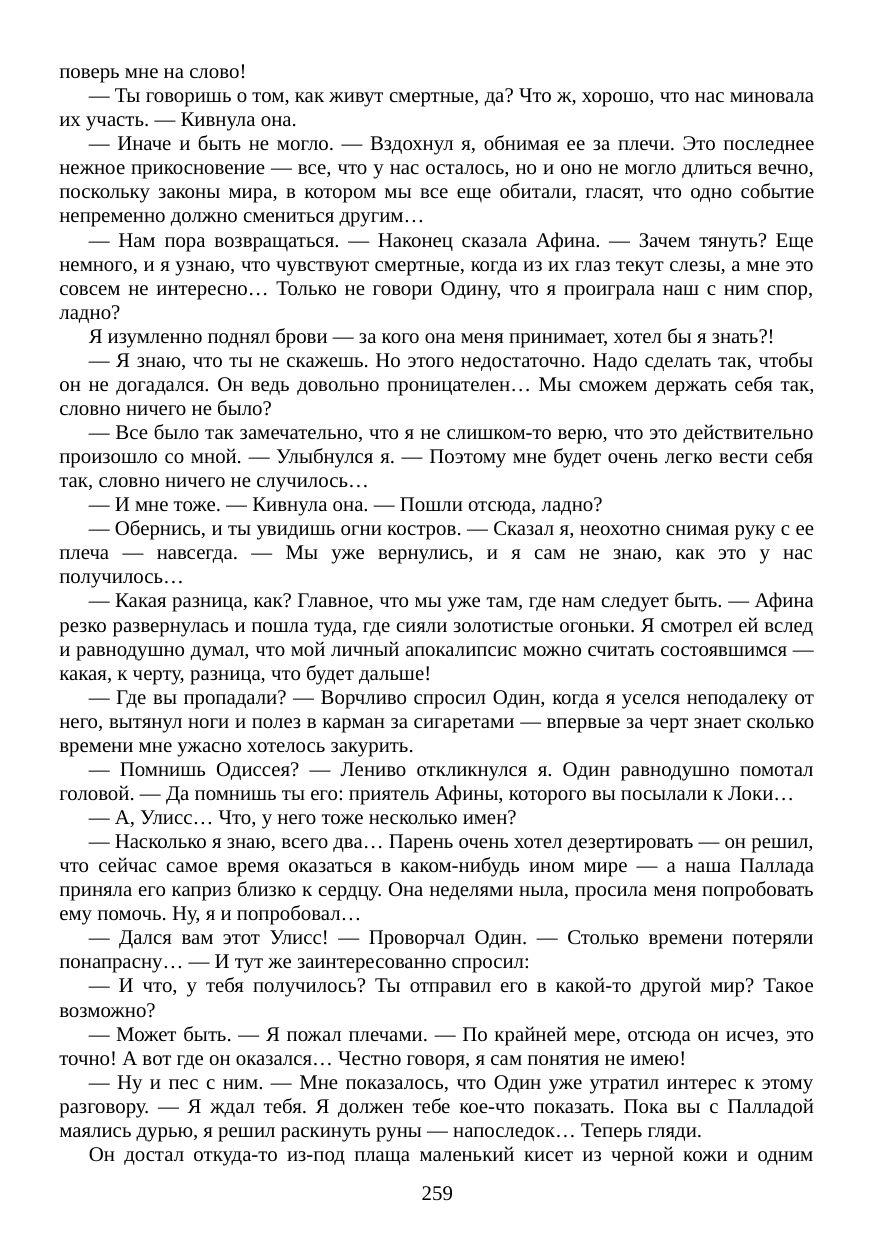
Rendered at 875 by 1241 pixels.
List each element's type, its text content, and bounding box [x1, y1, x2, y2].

text — Какая разница, как? Главное, что мы уже там, где нам следует быть. — Афина резко развернулась и пошла туда, где сияли золотистые огоньки. Я смотрел ей вслед и равнодушно думал, что мой личный апокалипсис можно считать состоявшимся — какая, к черту, разница, что будет дальше! [59, 588, 815, 685]
text — Нам пора возвращаться. — Наконец сказала Афина. — Зачем тянуть? Еще немного, и я узнаю, что чувствуют смертные, когда из их глаз текут слезы, а мне это совсем не интересно… Только не говори Одину, что я проиграла наш с ним спор, ладно? [59, 227, 815, 324]
text — Дался вам этот Улисс! — Проворчал Один. — Столько времени потеряли понапрасну… — И тут же заинтересованно спросил: [59, 925, 815, 973]
text — Иначе и быть не могло. — Вздохнул я, обнимая ее за плечи. Это последнее нежное прикосновение — все, что у нас осталось, но и оно не могло длиться вечно, поскольку законы мира, в котором мы все еще обитали, гласят, что одно событие непременно должно смениться другим… [59, 131, 815, 227]
text — Помнишь Одиссея? — Лениво откликнулся я. Один равнодушно помотал головой. — Да помнишь ты его: приятель Афины, которого вы посылали к Локи… [59, 757, 815, 805]
text — И что, у тебя получилось? Ты отправил его в какой-то другой мир? Такое возможно? [59, 973, 815, 1022]
text поверь мне на слово! [59, 59, 815, 83]
text — Все было так замечательно, что я не слишком-то верю, что это действительно произошло со мной. — Улыбнулся я. — Поэтому мне будет очень легко вести себя так, словно ничего не случилось… [59, 420, 815, 492]
text — Ты говоришь о том, как живут смертные, да? Что ж, хорошо, что нас миновала их участь. — Кивнула она. [59, 83, 815, 131]
text — Я знаю, что ты не скажешь. Но этого недостаточно. Надо сделать так, чтобы он не догадался. Он ведь довольно проницателен… Мы сможем держать себя так, словно ничего не было? [59, 348, 815, 420]
text — Обернись, и ты увидишь огни костров. — Сказал я, неохотно снимая руку с ее плеча — навсегда. — Мы уже вернулись, и я сам не знаю, как это у нас получилось… [59, 516, 815, 588]
text — Где вы пропадали? — Ворчливо спросил Один, когда я уселся неподалеку от него, вытянул ноги и полез в карман за сигаретами — впервые за черт знает сколько времени мне ужасно хотелось закурить. [59, 685, 815, 757]
text — И мне тоже. — Кивнула она. — Пошли отсюда, ладно? [59, 492, 815, 516]
text — Может быть. — Я пожал плечами. — По крайней мере, отсюда он исчез, это точно! А вот где он оказался… Честно говоря, я сам понятия не имею! [59, 1022, 815, 1070]
text — Насколько я знаю, всего два… Парень очень хотел дезертировать — он решил, что сейчас самое время оказаться в каком-нибудь ином мире — а наша Паллада приняла его каприз близко к сердцу. Она неделями ныла, просила меня попробовать ему помочь. Ну, я и попробовал… [59, 829, 815, 925]
text — Ну и пес с ним. — Мне показалось, что Один уже утратил интерес к этому разговору. — Я ждал тебя. Я должен тебе кое-что показать. Пока вы с Палладой маялись дурью, я решил раскинуть руны — напоследок… Теперь гляди. [59, 1070, 815, 1142]
text Я изумленно поднял брови — за кого она меня принимает, хотел бы я знать?! [59, 324, 815, 348]
text — А, Улисс… Что, у него тоже несколько имен? [59, 805, 815, 829]
text Он достал откуда-то из-под плаща маленький кисет из черной кожи и одним [59, 1142, 815, 1166]
